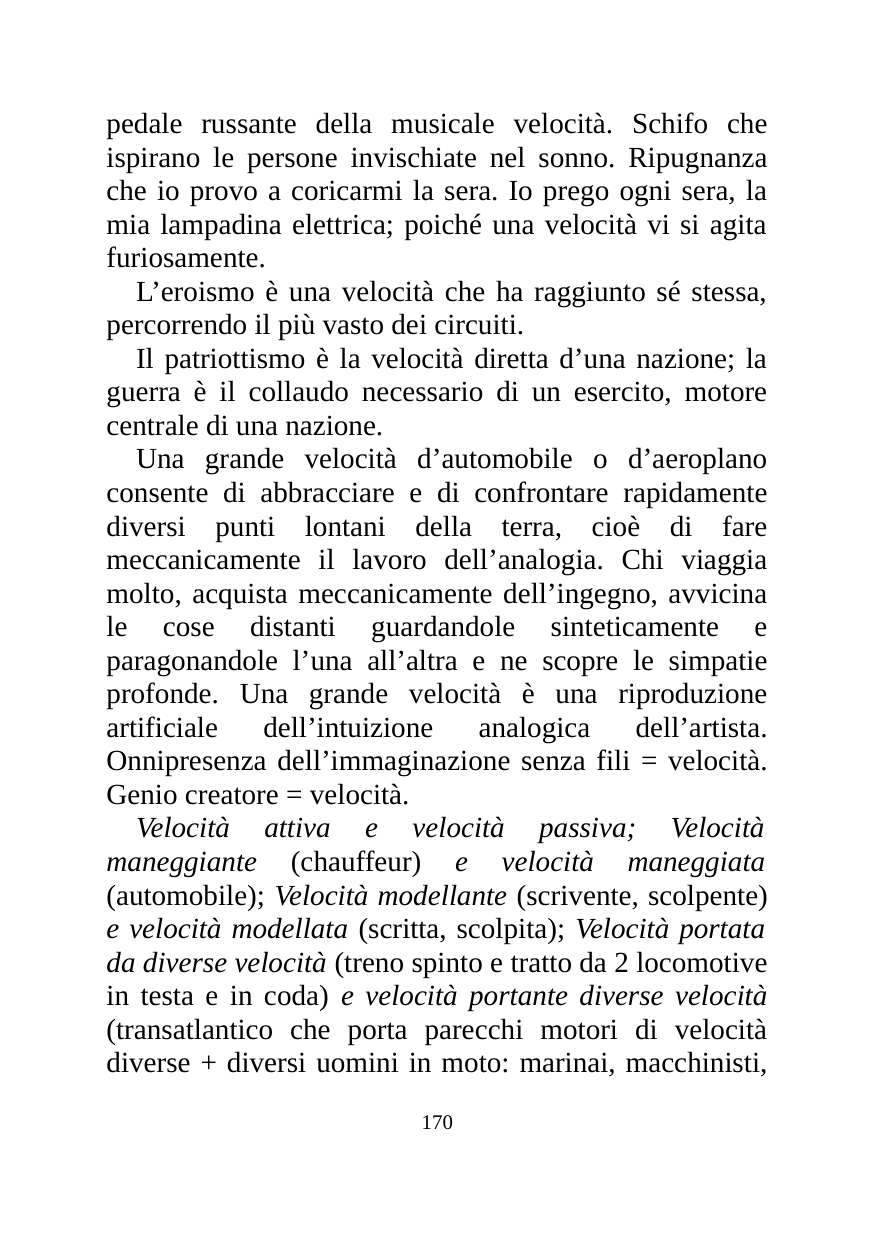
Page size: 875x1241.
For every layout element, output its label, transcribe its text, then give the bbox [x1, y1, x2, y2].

text Una grande velocità d’automobile o d’aeroplano consente di abbracciare e di confrontare rapidamente diversi punti lontani della terra, cioè di fare meccanicamente il lavoro dell’analogia. Chi viaggia molto, acquista meccanicamente dell’ingegno, avvicina le cose distanti guardandole sinteticamente e paragonandole l’una all’altra e ne scopre le simpatie profonde. Una grande velocità è una riproduzione artificiale dell’intuizione analogica dell’artista. Onnipresenza dell’immaginazione senza fili = velocità. Genio creatore = velocità. [106, 442, 768, 811]
text L’eroismo è una velocità che ha raggiunto sé stessa, percorrendo il più vasto dei circuiti. [106, 274, 768, 341]
text Velocità attiva e velocità passiva; Velocità maneggiante (chauffeur) e velocità maneggiata (automobile); Velocità modellante (scrivente, scolpente) e velocità modellata (scritta, scolpita); Velocità portata da diverse velocità (treno spinto e tratto da 2 locomotive in testa e in coda) e velocità portante diverse velocità (transatlantico che porta parecchi motori di velocità diverse + diversi uomini in moto: marinai, macchinisti, [106, 811, 768, 1079]
text pedale russante della musicale velocità. Schifo che ispirano le persone invischiate nel sonno. Ripugnanza che io provo a coricarmi la sera. Io prego ogni sera, la mia lampadina elettrica; poiché una velocità vi si agita furiosamente. [106, 106, 768, 274]
text Il patriottismo è la velocità diretta d’una nazione; la guerra è il collaudo necessario di un esercito, motore centrale di una nazione. [106, 341, 768, 442]
